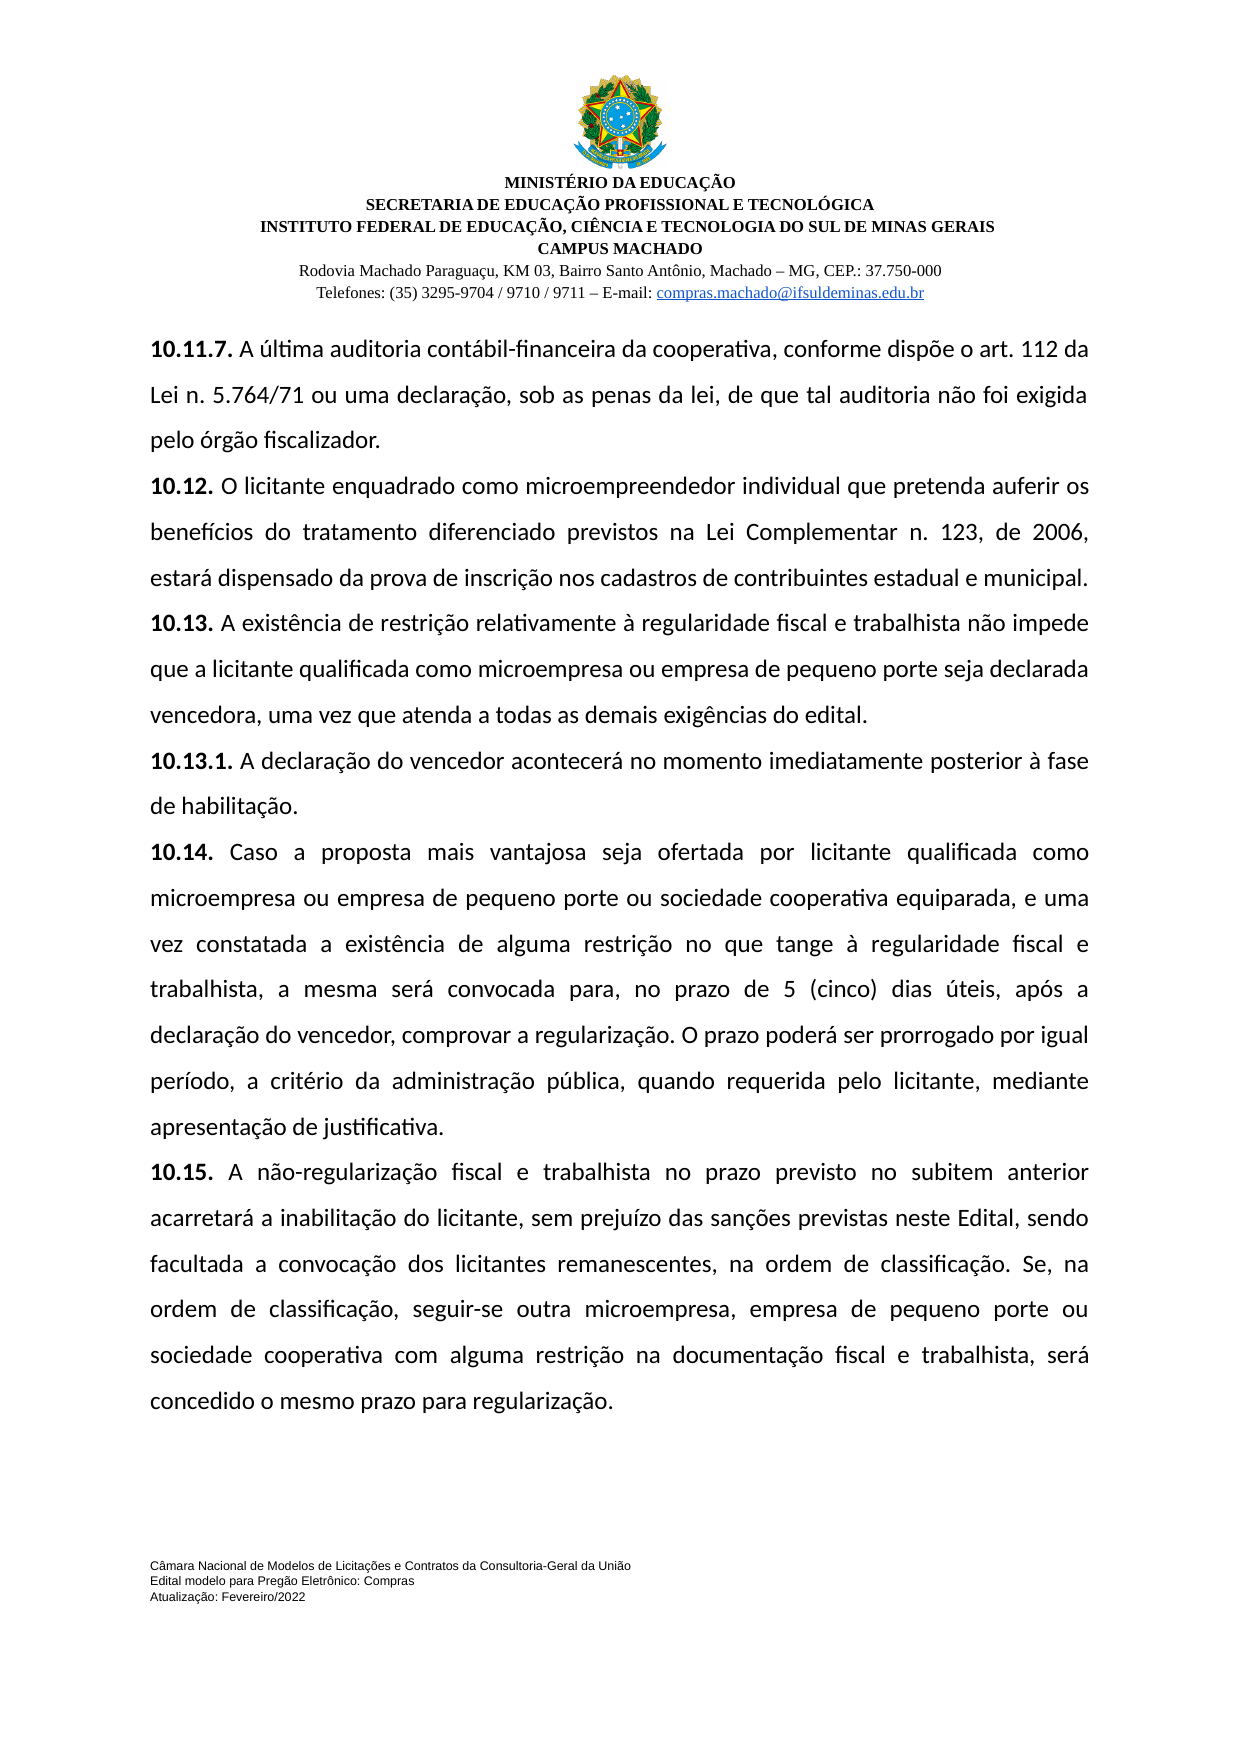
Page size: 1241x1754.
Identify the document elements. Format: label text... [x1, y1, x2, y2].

picture [639, 150, 650, 156]
list 10.12. O licitante enquadrado como microempreendedor individual que pretenda auferir os benefícios do tratamento diferenciado previstos na Lei Complementar n. 123, de 2006, estará dispensado da prova de inscrição nos cadastros de contribuintes estadual e municipal. [150, 470, 1090, 592]
list 10.11.7. A última auditoria contábil-financeira da cooperativa, conforme dispõe o art. 112 da Lei n. 5.764/71 ou uma declaração, sob as penas da lei, de que tal auditoria não foi exigida pelo órgão fiscalizador. [150, 333, 1090, 455]
list 10.15. A não-regularização fiscal e trabalhista no prazo previsto no subitem anterior acarretará a inabilitação do licitante, sem prejuízo das sanções previstas neste Edital, sendo facultada a convocação dos licitantes remanescentes, na ordem de classificação. Se, na ordem de classificação, seguir-se outra microempresa, empresa de pequeno porte ou sociedade cooperativa com alguma restrição na documentação fiscal e trabalhista, será concedido o mesmo prazo para regularização. [150, 1156, 1090, 1416]
picture [573, 75, 667, 169]
list 10.13.1. A declaração do vencedor acontecerá no momento imediatamente posterior à fase de habilitação. [150, 745, 1090, 821]
text 10.14. Caso a proposta mais vantajosa seja ofertada por licitante qualificada como microempresa ou empresa de pequeno porte ou sociedade cooperativa equiparada, e uma vez constatada a existência de alguma restrição no que tange à regularidade fiscal e trabalhista, a mesma será convocada para, no prazo de 5 (cinco) dias úteis, após a declaração do vencedor, comprovar a regularização. O prazo poderá ser prorrogado por igual período, a critério da administração pública, quando requerida pelo licitante, mediante apresentação de justificativa. [150, 836, 1090, 1141]
picture [613, 164, 628, 169]
list 10.13. A existência de restrição relativamente à regularidade fiscal e trabalhista não impede que a licitante qualificada como microempresa ou empresa de pequeno porte seja declarada vencedora, uma vez que atenda a todas as demais exigências do edital. [150, 608, 1090, 729]
